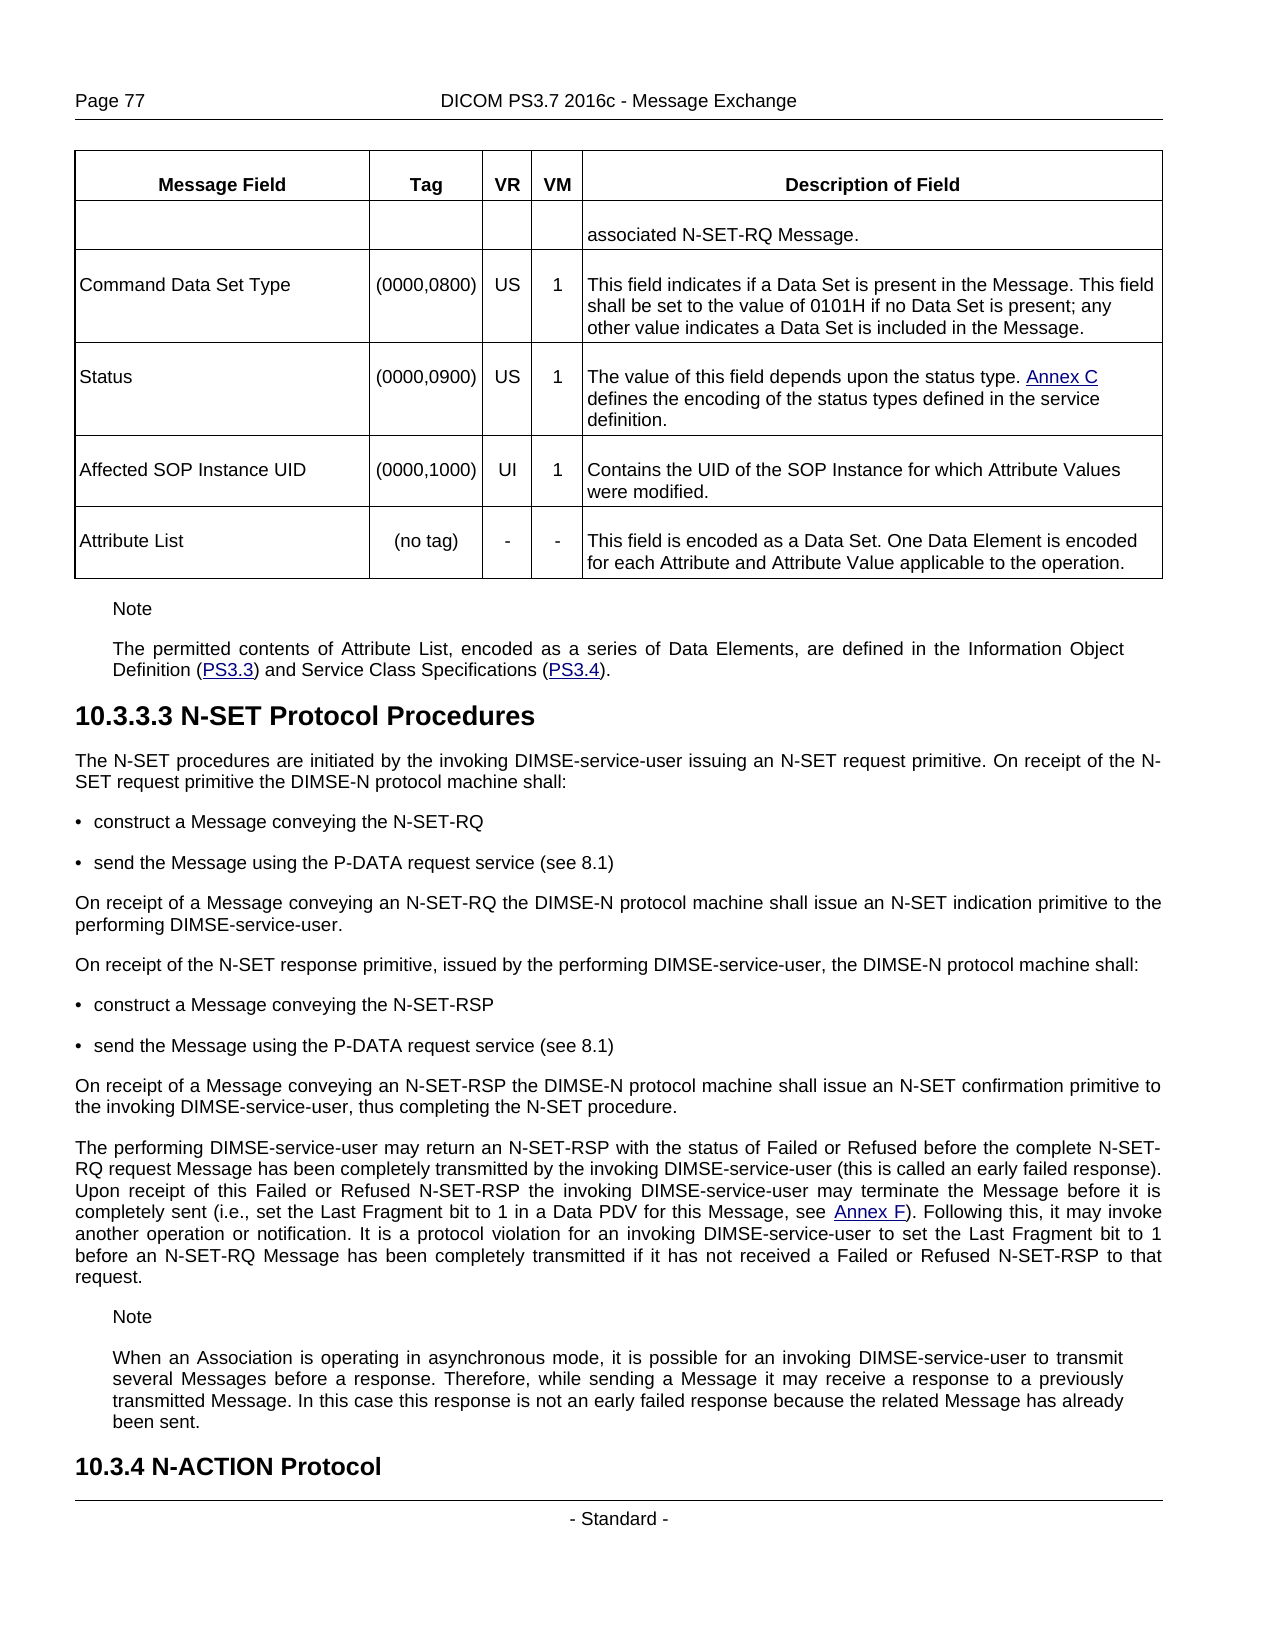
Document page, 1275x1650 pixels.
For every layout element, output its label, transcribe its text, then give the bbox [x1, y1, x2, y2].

table_cell UI [483, 436, 531, 506]
text Note [112, 1306, 1125, 1328]
list construct a Message conveying the N-SET-RSP [75, 994, 1162, 1016]
text 10.3.3.3 N-SET Protocol Procedures [75, 699, 1162, 731]
table_header VM [532, 151, 582, 200]
table_cell [483, 201, 531, 249]
table_cell The value of this field depends upon the status type. Annex C defines the encoding of the status types defined in the service definition. [583, 343, 1162, 435]
table_cell (0000,0800) [370, 250, 482, 342]
table_header Tag [370, 151, 482, 200]
list construct a Message conveying the N-SET-RQ [75, 811, 1162, 833]
table_cell associated N-SET-RQ Message. [583, 201, 1162, 249]
table_cell US [483, 250, 531, 342]
table_header VR [483, 151, 531, 200]
table_cell US [483, 343, 531, 435]
text On receipt of a Message conveying an N-SET-RQ the DIMSE-N protocol machine shall issue an N-SET indication primitive to the performing DIMSE-service-user. [75, 892, 1162, 935]
list send the Message using the P-DATA request service (see 8.1) [75, 852, 1162, 873]
table_cell (no tag) [370, 507, 482, 577]
table_cell Status [76, 343, 369, 435]
table_cell 1 [532, 250, 582, 342]
table_cell 1 [532, 343, 582, 435]
table_header Message Field [76, 151, 369, 200]
text 10.3.4 N-ACTION Protocol [75, 1452, 1162, 1480]
table_cell This field indicates if a Data Set is present in the Message. This field shall be set to the value of 0101H if no Data Set is present; any other value indicates a Data Set is included in the Message. [583, 250, 1162, 342]
table_cell Attribute List [76, 507, 369, 577]
table_cell - [483, 507, 531, 577]
text The performing DIMSE-service-user may return an N-SET-RSP with the status of Failed or Refused before the complete N-SET-RQ request Message has been completely transmitted by the invoking DIMSE-service-user (this is called an early failed response). Upon receipt of this Failed or Refused N-SET-RSP the invoking DIMSE-service-user may terminate the Message before it is completely sent (i.e., set the Last Fragment bit to 1 in a Data PDV for this Message, see Annex F). Following this, it may invoke another operation or notification. It is a protocol violation for an invoking DIMSE-service-user to set the Last Fragment bit to 1 before an N-SET-RQ Message has been completely transmitted if it has not received a Failed or Refused N-SET-RSP to that request. [75, 1137, 1162, 1288]
text On receipt of the N-SET response primitive, issued by the performing DIMSE-service-user, the DIMSE-N protocol machine shall: [75, 954, 1162, 975]
table_cell [76, 201, 369, 249]
table_cell Command Data Set Type [76, 250, 369, 342]
text On receipt of a Message conveying an N-SET-RSP the DIMSE-N protocol machine shall issue an N-SET confirmation primitive to the invoking DIMSE-service-user, thus completing the N-SET procedure. [75, 1075, 1162, 1118]
table_cell (0000,1000) [370, 436, 482, 506]
table_cell Contains the UID of the SOP Instance for which Attribute Values were modified. [583, 436, 1162, 506]
table_cell Affected SOP Instance UID [76, 436, 369, 506]
table_cell 1 [532, 436, 582, 506]
table_cell (0000,0900) [370, 343, 482, 435]
table_cell [532, 201, 582, 249]
text Note [112, 597, 1125, 619]
list send the Message using the P-DATA request service (see 8.1) [75, 1034, 1162, 1056]
table_cell - [532, 507, 582, 577]
table_cell [370, 201, 482, 249]
table_cell This field is encoded as a Data Set. One Data Element is encoded for each Attribute and Attribute Value applicable to the operation. [583, 507, 1162, 577]
table_header Description of Field [583, 151, 1162, 200]
text The N-SET procedures are initiated by the invoking DIMSE-service-user issuing an N-SET request primitive. On receipt of the N-SET request primitive the DIMSE-N protocol machine shall: [75, 749, 1162, 793]
text The permitted contents of Attribute List, encoded as a series of Data Elements, are defined in the Information Object Definition (PS3.3) and Service Class Specifications (PS3.4). [112, 638, 1125, 681]
text When an Association is operating in asynchronous mode, it is possible for an invoking DIMSE-service-user to transmit several Messages before a response. Therefore, while sending a Message it may receive a response to a previously transmitted Message. In this case this response is not an early failed response because the related Message has already been sent. [112, 1347, 1125, 1433]
